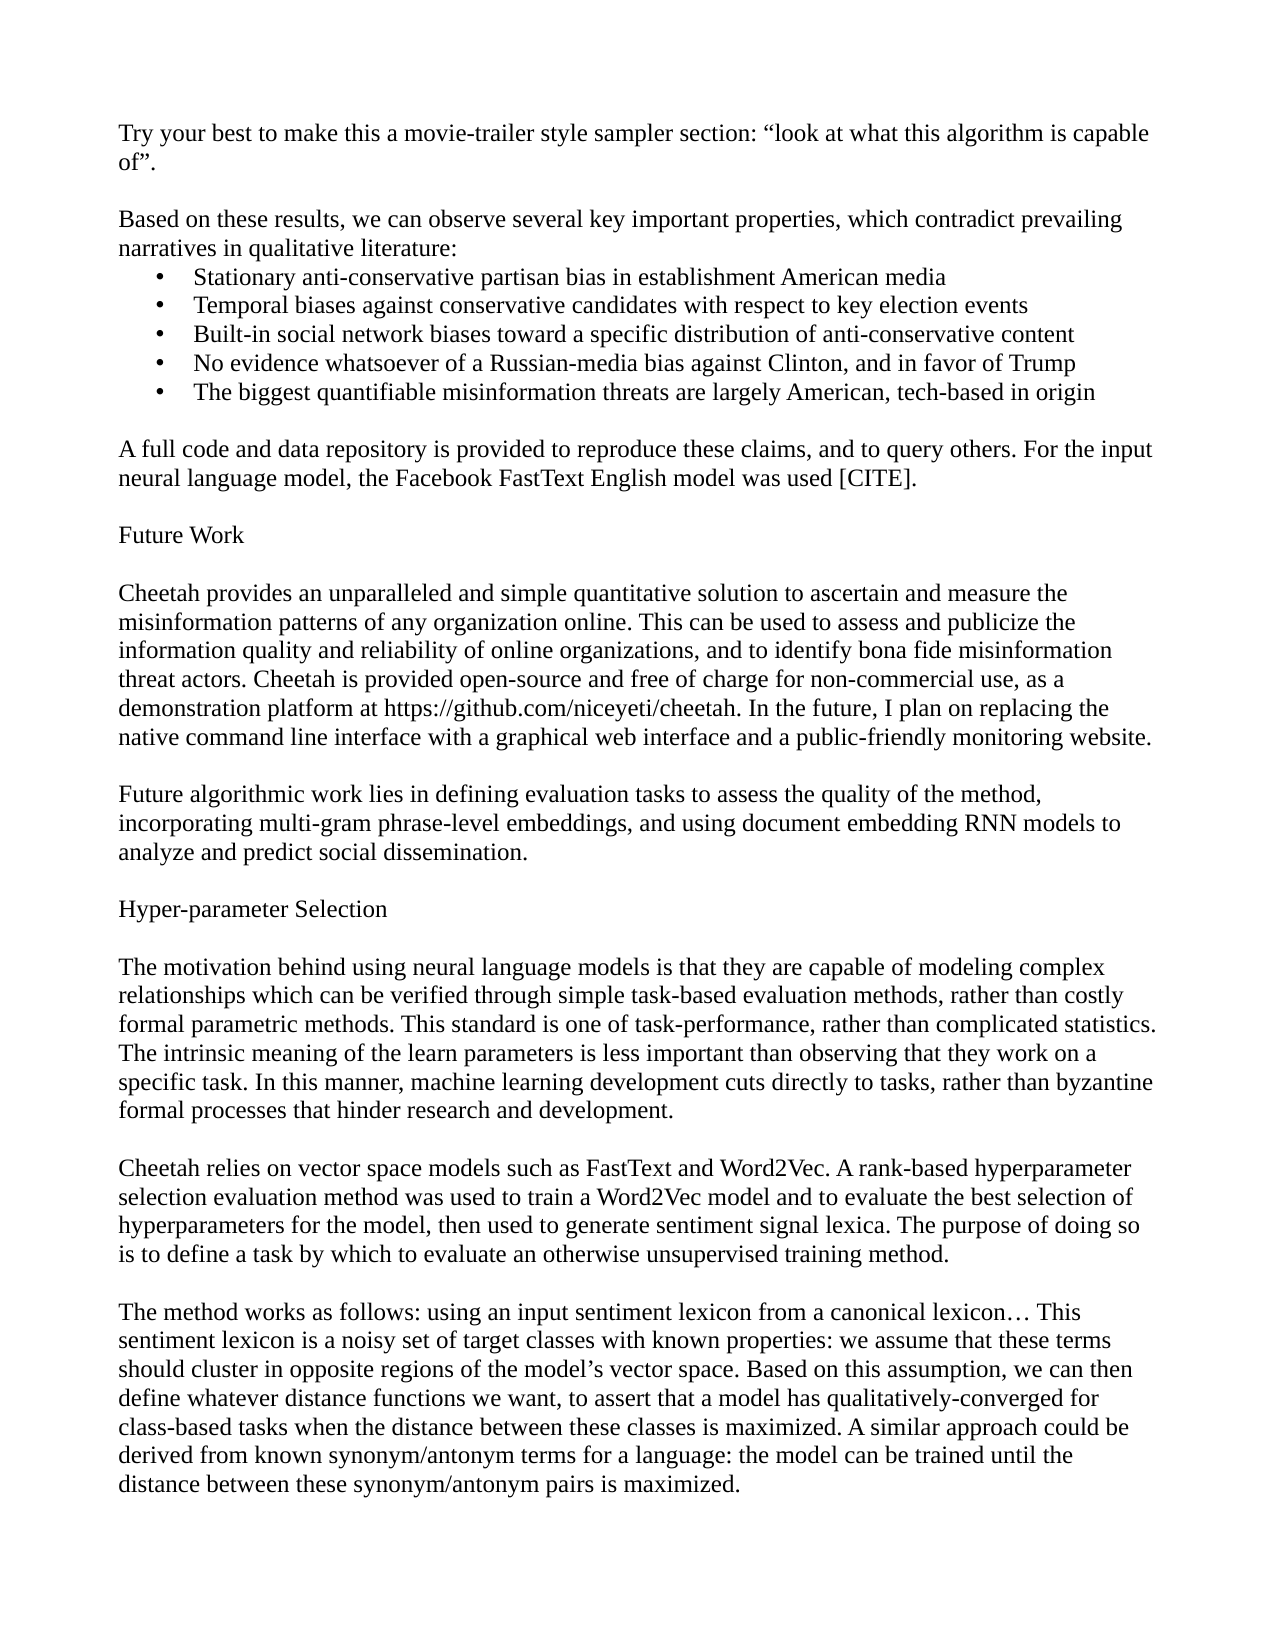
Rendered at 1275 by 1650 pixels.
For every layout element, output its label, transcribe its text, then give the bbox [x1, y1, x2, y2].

list Built-in social network biases toward a specific distribution of anti-conservative content [156, 319, 1157, 348]
text Future algorithmic work lies in defining evaluation tasks to assess the quality of the method, incorporating multi-gram phrase-level embeddings, and using document embedding RNN models to analyze and predict social dissemination. [118, 779, 1157, 866]
text A full code and data repository is provided to reproduce these claims, and to query others. For the input neural language model, the Facebook FastText English model was used [CITE]. [118, 434, 1157, 492]
text Cheetah provides an unparalleled and simple quantitative solution to ascertain and measure the misinformation patterns of any organization online. This can be used to assess and publicize the information quality and reliability of online organizations, and to identify bona fide misinformation threat actors. Cheetah is provided open-source and free of charge for non-commercial use, as a demonstration platform at https://github.com/niceyeti/cheetah. In the future, I plan on replacing the native command line interface with a graphical web interface and a public-friendly monitoring website. [118, 578, 1157, 751]
text Based on these results, we can observe several key important properties, which contradict prevailing narratives in qualitative literature: [118, 204, 1157, 262]
text The motivation behind using neural language models is that they are capable of modeling complex relationships which can be verified through simple task-based evaluation methods, rather than costly formal parametric methods. This standard is one of task-performance, rather than complicated statistics. The intrinsic meaning of the learn parameters is less important than observing that they work on a specific task. In this manner, machine learning development cuts directly to tasks, rather than byzantine formal processes that hinder research and development. [118, 952, 1157, 1124]
text Future Work [118, 521, 1157, 549]
list The biggest quantifiable misinformation threats are largely American, tech-based in origin [156, 377, 1157, 406]
text Try your best to make this a movie-trailer style sampler section: “look at what this algorithm is capable of”. [118, 118, 1157, 176]
text The method works as follows: using an input sentiment lexicon from a canonical lexicon… This sentiment lexicon is a noisy set of target classes with known properties: we assume that these terms should cluster in opposite regions of the model’s vector space. Based on this assumption, we can then define whatever distance functions we want, to assert that a model has qualitatively-converged for class-based tasks when the distance between these classes is maximized. A similar approach could be derived from known synonym/antonym terms for a language: the model can be trained until the distance between these synonym/antonym pairs is maximized. [118, 1297, 1157, 1498]
list No evidence whatsoever of a Russian-media bias against Clinton, and in favor of Trump [156, 348, 1157, 377]
list Stationary anti-conservative partisan bias in establishment American media [156, 262, 1157, 291]
list Temporal biases against conservative candidates with respect to key election events [156, 291, 1157, 319]
text Cheetah relies on vector space models such as FastText and Word2Vec. A rank-based hyperparameter selection evaluation method was used to train a Word2Vec model and to evaluate the best selection of hyperparameters for the model, then used to generate sentiment signal lexica. The purpose of doing so is to define a task by which to evaluate an otherwise unsupervised training method. [118, 1153, 1157, 1268]
text Hyper-parameter Selection [118, 894, 1157, 923]
